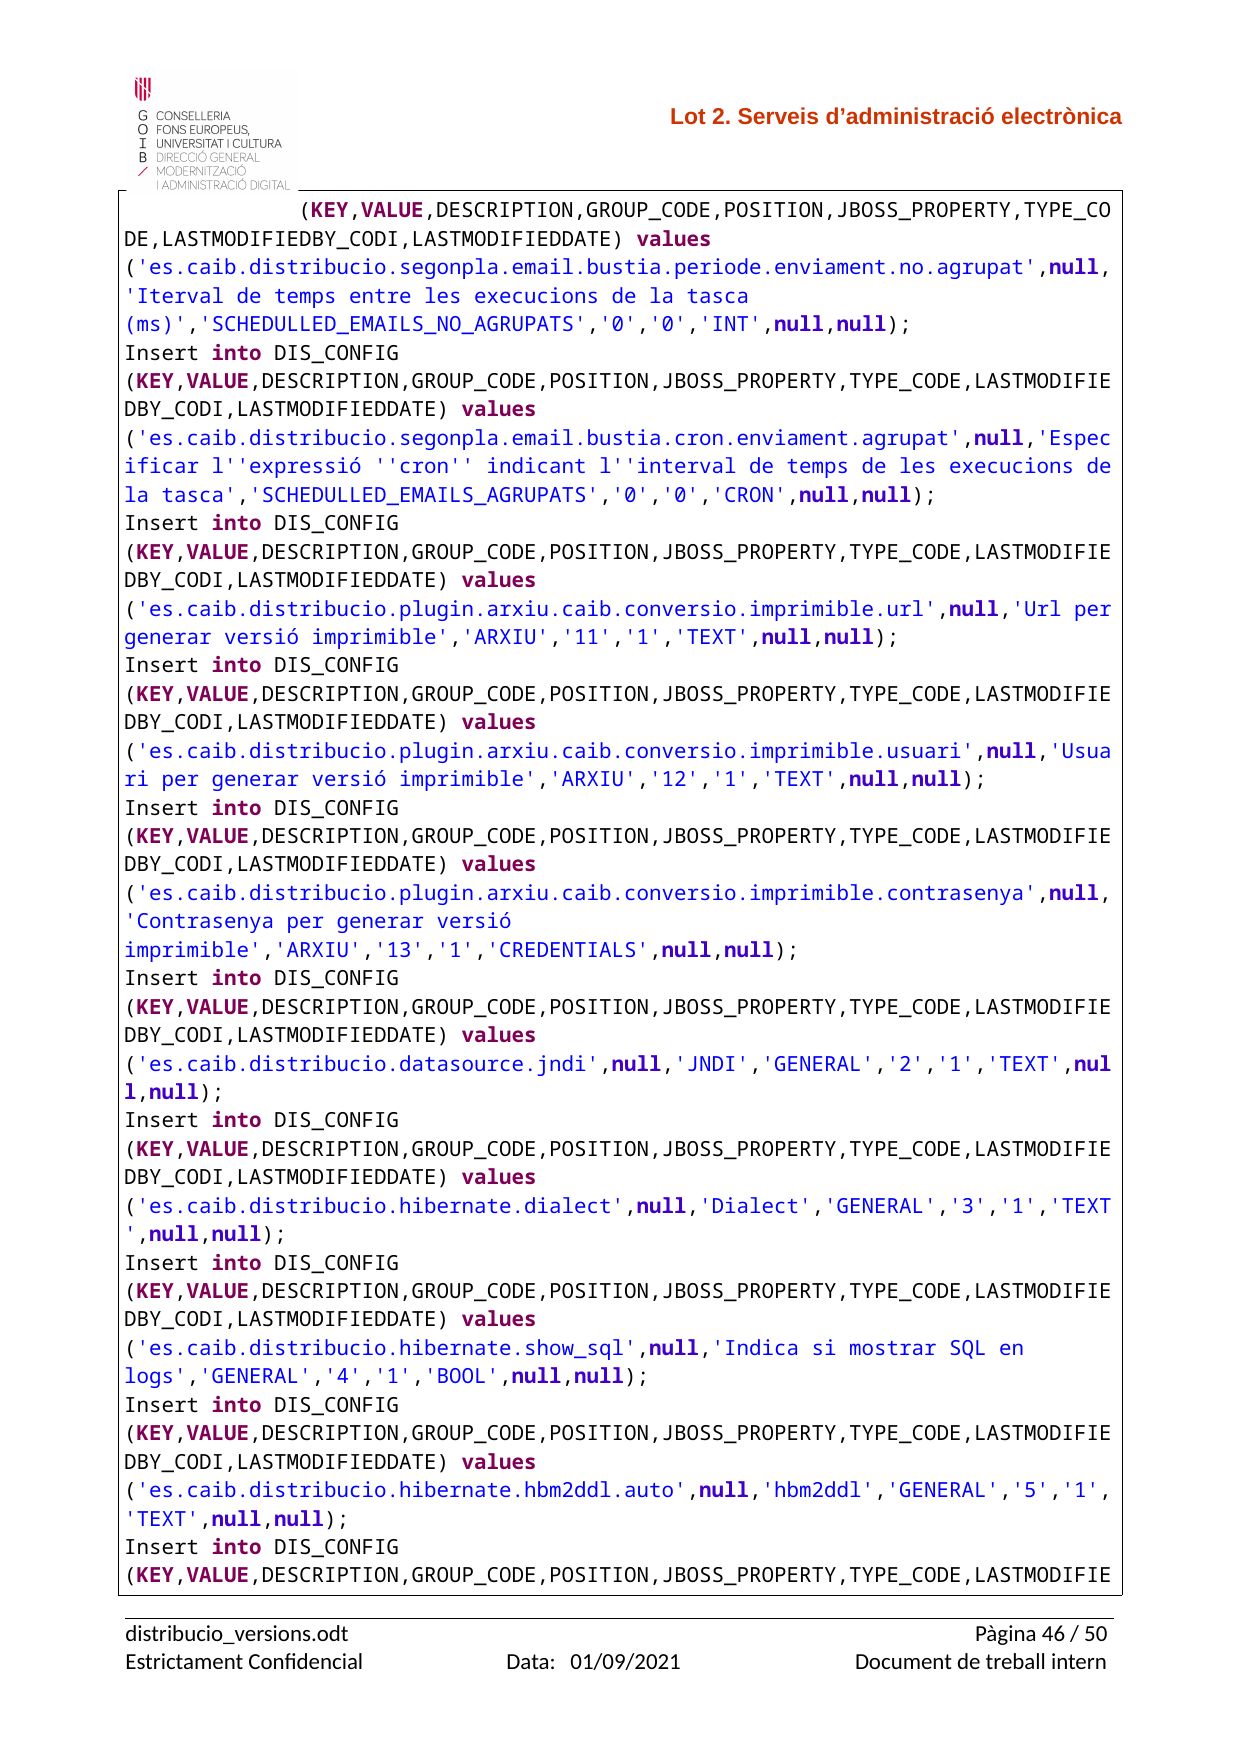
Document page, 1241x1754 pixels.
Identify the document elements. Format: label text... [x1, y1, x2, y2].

picture [126, 70, 299, 197]
table_header (KEY,VALUE,DESCRIPTION,GROUP_CODE,POSITION,JBOSS_PROPERTY,TYPE_CODE,LASTMODIFIEDBY_CODI,LASTMODIFIEDDATE) values ('es.caib.distribucio.segonpla.email.bustia.periode.enviament.no.agrupat',null,'Iterval de temps entre les execucions de la tasca (ms)','SCHEDULLED_EMAILS_NO_AGRUPATS','0','0','INT',null,null); Insert into DIS_CONFIG (KEY,VALUE,DESCRIPTION,GROUP_CODE,POSITION,JBOSS_PROPERTY,TYPE_CODE,LASTMODIFIEDBY_CODI,LASTMODIFIEDDATE) values ('es.caib.distribucio.segonpla.email.bustia.cron.enviament.agrupat',null,'Especificar l''expressió ''cron'' indicant l''interval de temps de les execucions de la tasca','SCHEDULLED_EMAILS_AGRUPATS','0','0','CRON',null,null); Insert into DIS_CONFIG (KEY,VALUE,DESCRIPTION,GROUP_CODE,POSITION,JBOSS_PROPERTY,TYPE_CODE,LASTMODIFIEDBY_CODI,LASTMODIFIEDDATE) values ('es.caib.distribucio.plugin.arxiu.caib.conversio.imprimible.url',null,'Url per generar versió imprimible','ARXIU','11','1','TEXT',null,null); Insert into DIS_CONFIG (KEY,VALUE,DESCRIPTION,GROUP_CODE,POSITION,JBOSS_PROPERTY,TYPE_CODE,LASTMODIFIEDBY_CODI,LASTMODIFIEDDATE) values ('es.caib.distribucio.plugin.arxiu.caib.conversio.imprimible.usuari',null,'Usuari per generar versió imprimible','ARXIU','12','1','TEXT',null,null); Insert into DIS_CONFIG (KEY,VALUE,DESCRIPTION,GROUP_CODE,POSITION,JBOSS_PROPERTY,TYPE_CODE,LASTMODIFIEDBY_CODI,LASTMODIFIEDDATE) values ('es.caib.distribucio.plugin.arxiu.caib.conversio.imprimible.contrasenya',null,'Contrasenya per generar versió imprimible','ARXIU','13','1','CREDENTIALS',null,null); Insert into DIS_CONFIG (KEY,VALUE,DESCRIPTION,GROUP_CODE,POSITION,JBOSS_PROPERTY,TYPE_CODE,LASTMODIFIEDBY_CODI,LASTMODIFIEDDATE) values ('es.caib.distribucio.datasource.jndi',null,'JNDI','GENERAL','2','1','TEXT',null,null); Insert into DIS_CONFIG (KEY,VALUE,DESCRIPTION,GROUP_CODE,POSITION,JBOSS_PROPERTY,TYPE_CODE,LASTMODIFIEDBY_CODI,LASTMODIFIEDDATE) values ('es.caib.distribucio.hibernate.dialect',null,'Dialect','GENERAL','3','1','TEXT',null,null); Insert into DIS_CONFIG (KEY,VALUE,DESCRIPTION,GROUP_CODE,POSITION,JBOSS_PROPERTY,TYPE_CODE,LASTMODIFIEDBY_CODI,LASTMODIFIEDDATE) values ('es.caib.distribucio.hibernate.show_sql',null,'Indica si mostrar SQL en logs','GENERAL','4','1','BOOL',null,null); Insert into DIS_CONFIG (KEY,VALUE,DESCRIPTION,GROUP_CODE,POSITION,JBOSS_PROPERTY,TYPE_CODE,LASTMODIFIEDBY_CODI,LASTMODIFIEDDATE) values ('es.caib.distribucio.hibernate.hbm2ddl.auto',null,'hbm2ddl','GENERAL','5','1','TEXT',null,null); Insert into DIS_CONFIG (KEY,VALUE,DESCRIPTION,GROUP_CODE,POSITION,JBOSS_PROPERTY,TYPE_CODE,LASTMODIFIE [119, 191, 1122, 1595]
